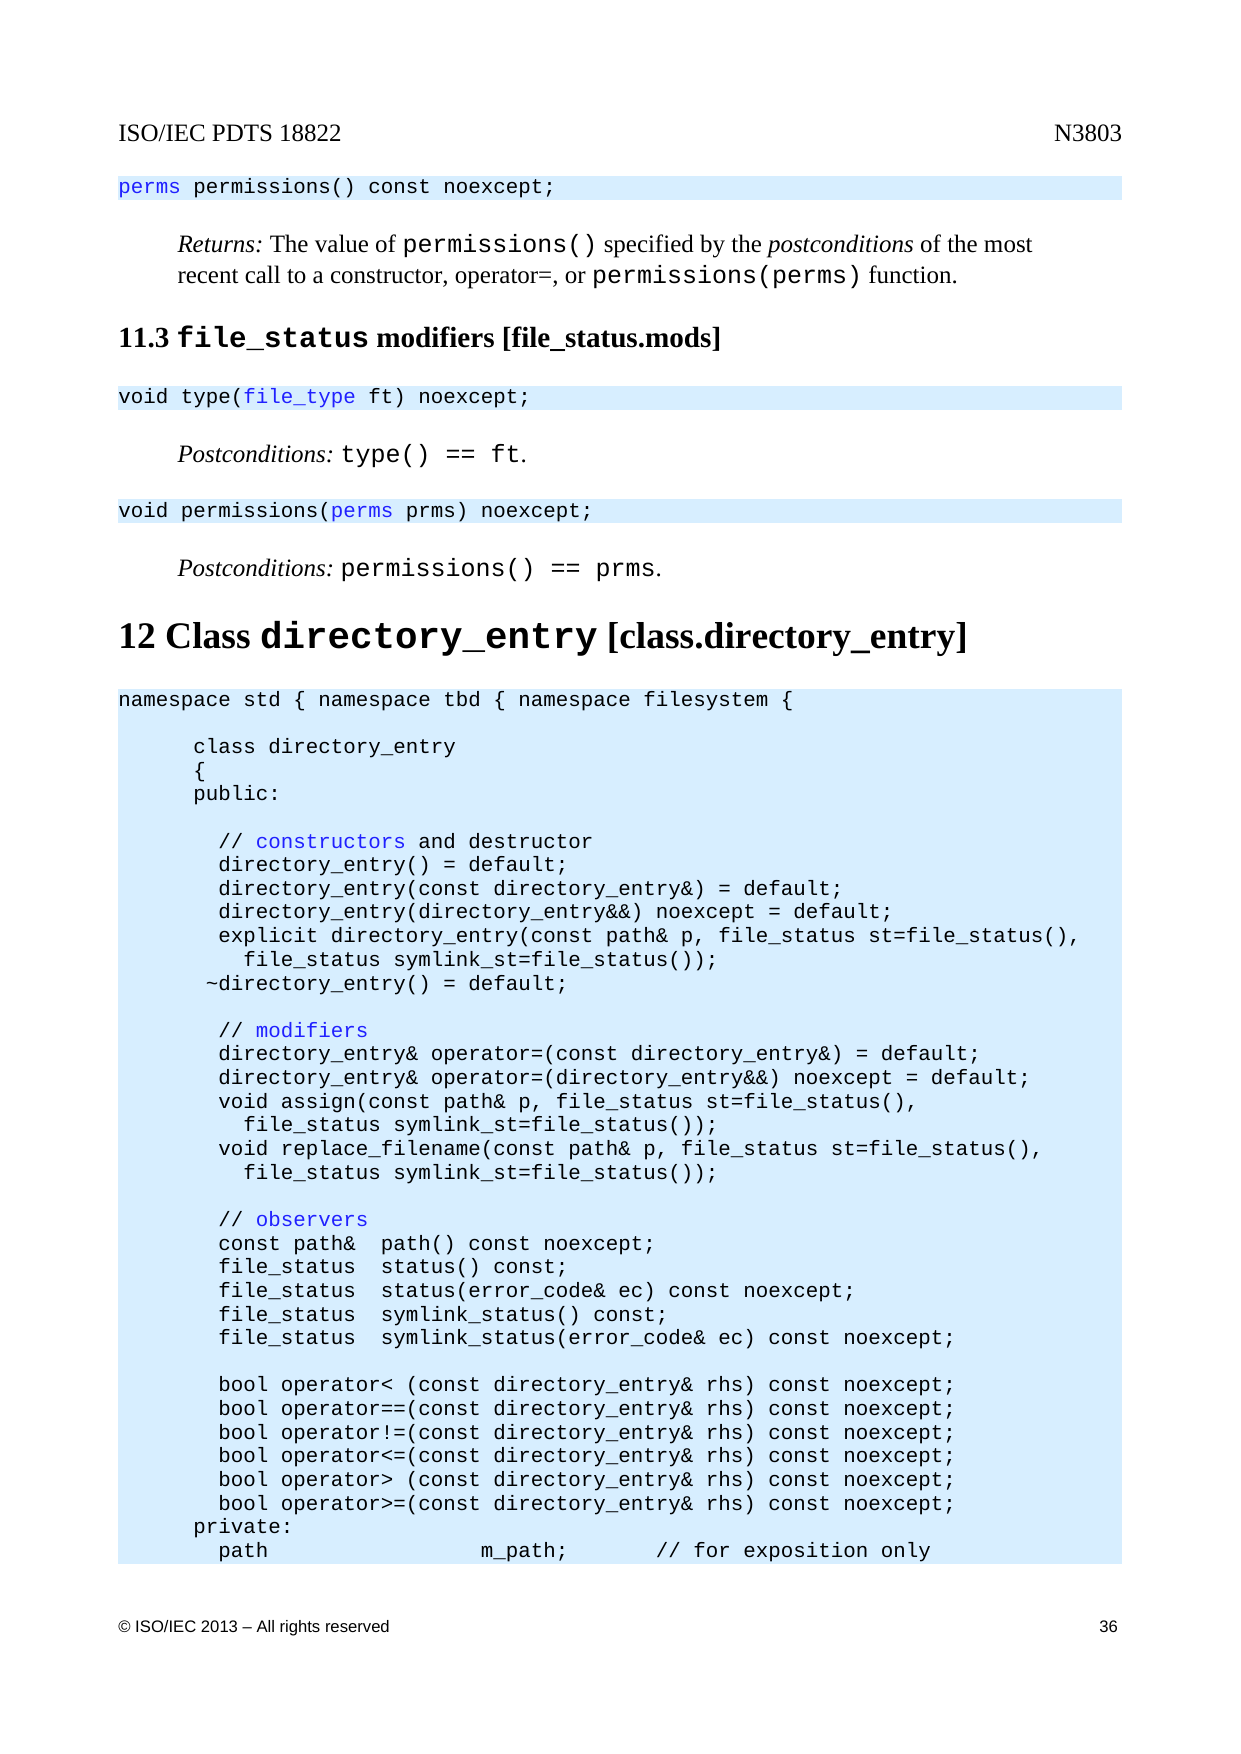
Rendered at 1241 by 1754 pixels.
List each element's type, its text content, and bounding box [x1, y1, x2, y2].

text // constructors and destructor [118, 831, 1122, 854]
text void assign(const path& p, file_status st=file_status(), [118, 1091, 1122, 1114]
text public: [118, 783, 1122, 807]
text file_status status() const; [118, 1256, 1122, 1280]
subtitle 11.3 file_status modifiers [file_status.mods] [118, 321, 1122, 357]
text explicit directory_entry(const path& p, file_status st=file_status(), [118, 925, 1122, 949]
text void type(file_type ft) noexcept; [118, 386, 1122, 410]
subtitle 12 Class directory_entry [class.directory_entry] [118, 613, 1122, 659]
text directory_entry& operator=(directory_entry&&) noexcept = default; [118, 1067, 1122, 1091]
text class directory_entry [118, 736, 1122, 760]
text directory_entry(const directory_entry&) = default; [118, 878, 1122, 902]
text bool operator!=(const directory_entry& rhs) const noexcept; [118, 1422, 1122, 1445]
text file_status symlink_st=file_status()); [118, 1162, 1122, 1185]
text bool operator> (const directory_entry& rhs) const noexcept; [118, 1469, 1122, 1493]
text file_status symlink_status() const; [118, 1303, 1122, 1327]
text ~directory_entry() = default; [118, 972, 1122, 996]
text bool operator>=(const directory_entry& rhs) const noexcept; [118, 1493, 1122, 1516]
text directory_entry() = default; [118, 854, 1122, 878]
text void replace_filename(const path& p, file_status st=file_status(), [118, 1138, 1122, 1162]
text perms permissions() const noexcept; [118, 176, 1122, 200]
text directory_entry& operator=(const directory_entry&) = default; [118, 1043, 1122, 1067]
text void permissions(perms prms) noexcept; [118, 499, 1122, 523]
text const path& path() const noexcept; [118, 1233, 1122, 1256]
text bool operator< (const directory_entry& rhs) const noexcept; [118, 1374, 1122, 1398]
text Returns: The value of permissions() specified by the postconditions of the most recent call to a constructor, operator=, or permissions(perms) function. [177, 229, 1063, 291]
text Postconditions: type() == ft. [177, 439, 1063, 470]
text file_status symlink_status(error_code& ec) const noexcept; [118, 1327, 1122, 1351]
text // modifiers [118, 1020, 1122, 1043]
text bool operator==(const directory_entry& rhs) const noexcept; [118, 1398, 1122, 1422]
text { [118, 760, 1122, 783]
text directory_entry(directory_entry&&) noexcept = default; [118, 902, 1122, 925]
text bool operator<=(const directory_entry& rhs) const noexcept; [118, 1445, 1122, 1469]
text file_status status(error_code& ec) const noexcept; [118, 1280, 1122, 1303]
text Postconditions: permissions() == prms. [177, 553, 1063, 583]
text file_status symlink_st=file_status()); [118, 1114, 1122, 1138]
text // observers [118, 1209, 1122, 1233]
text private: [118, 1516, 1122, 1540]
text namespace std { namespace tbd { namespace filesystem { [118, 689, 1122, 712]
text file_status symlink_st=file_status()); [118, 949, 1122, 972]
text path m_path; // for exposition only [118, 1540, 1122, 1564]
